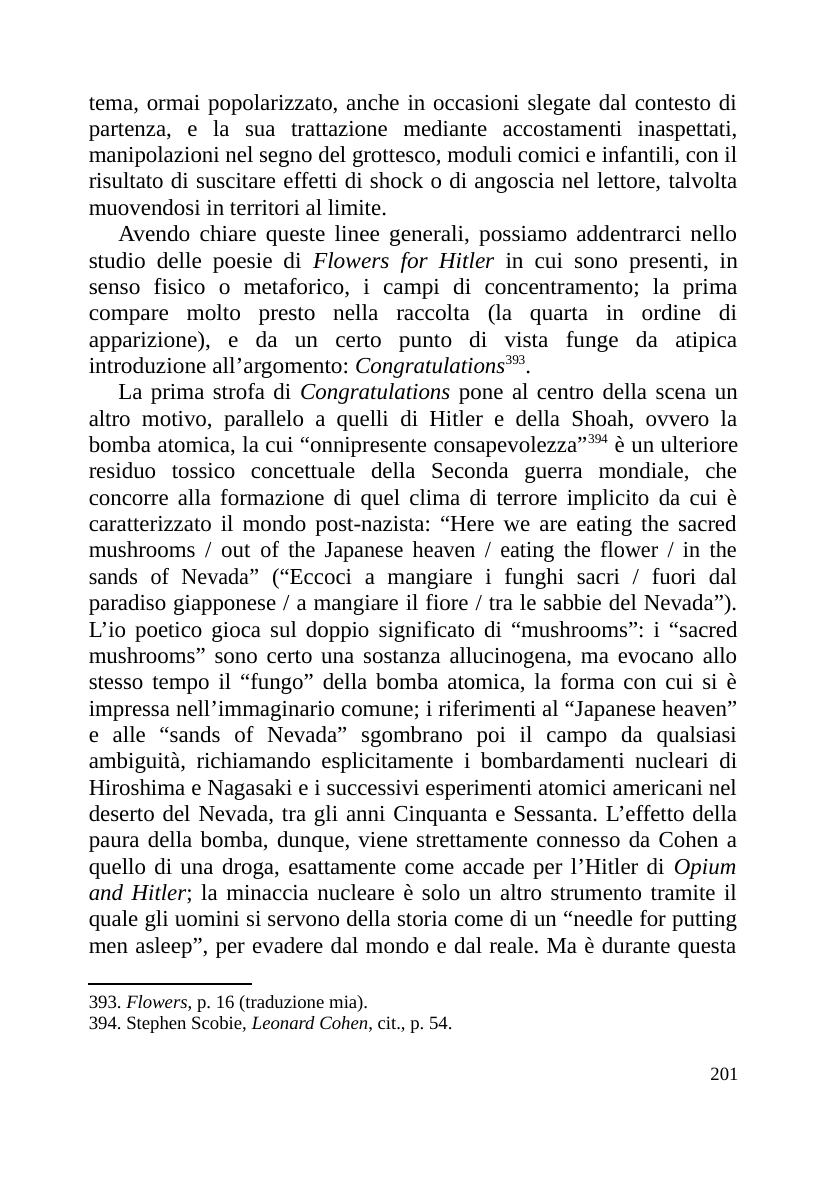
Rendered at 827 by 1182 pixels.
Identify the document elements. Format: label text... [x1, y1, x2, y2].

text Stephen Scobie, Leonard Cohen, cit., p. 54. [88, 1012, 738, 1034]
text Avendo chiare queste linee generali, possiamo addentrarci nello studio delle poesie di Flowers for Hitler in cui sono presenti, in senso fisico o metaforico, i campi di concentramento; la prima compare molto presto nella raccolta (la quarta in ordine di apparizione), e da un certo punto di vista funge da atipica introduzione all’argomento: Congratulations. [88, 220, 738, 378]
text La prima strofa di Congratulations pone al centro della scena un altro motivo, parallelo a quelli di Hitler e della Shoah, ovvero la bomba atomica, la cui “onnipresente consapevolezza” è un ulteriore residuo tossico concettuale della Seconda guerra mondiale, che concorre alla formazione di quel clima di terrore implicito da cui è caratterizzato il mondo post-nazista: “Here we are eating the sacred mushrooms / out of the Japanese heaven / eating the flower / in the sands of Nevada” (“Eccoci a mangiare i funghi sacri / fuori dal paradiso giapponese / a mangiare il fiore / tra le sabbie del Nevada”). L’io poetico gioca sul doppio significato di “mushrooms”: i “sacred mushrooms” sono certo una sostanza allucinogena, ma evocano allo stesso tempo il “fungo” della bomba atomica, la forma con cui si è impressa nell’immaginario comune; i riferimenti al “Japanese heaven” e alle “sands of Nevada” sgombrano poi il campo da qualsiasi ambiguità, richiamando esplicitamente i bombardamenti nucleari di Hiroshima e Nagasaki e i successivi esperimenti atomici americani nel deserto del Nevada, tra gli anni Cinquanta e Sessanta. L’effetto della paura della bomba, dunque, viene strettamente connesso da Cohen a quello di una droga, esattamente come accade per l’Hitler di Opium and Hitler; la minaccia nucleare è solo un altro strumento tramite il quale gli uomini si servono della storia come di un “needle for putting men asleep”, per evadere dal mondo e dal reale. Ma è durante questa [88, 378, 738, 958]
text Flowers, p. 16 (traduzione mia). [88, 991, 738, 1012]
text tema, ormai popolarizzato, anche in occasioni slegate dal contesto di partenza, e la sua trattazione mediante accostamenti inaspettati, manipolazioni nel segno del grottesco, moduli comici e infantili, con il risultato di suscitare effetti di shock o di angoscia nel lettore, talvolta muovendosi in territori al limite. [88, 88, 738, 220]
